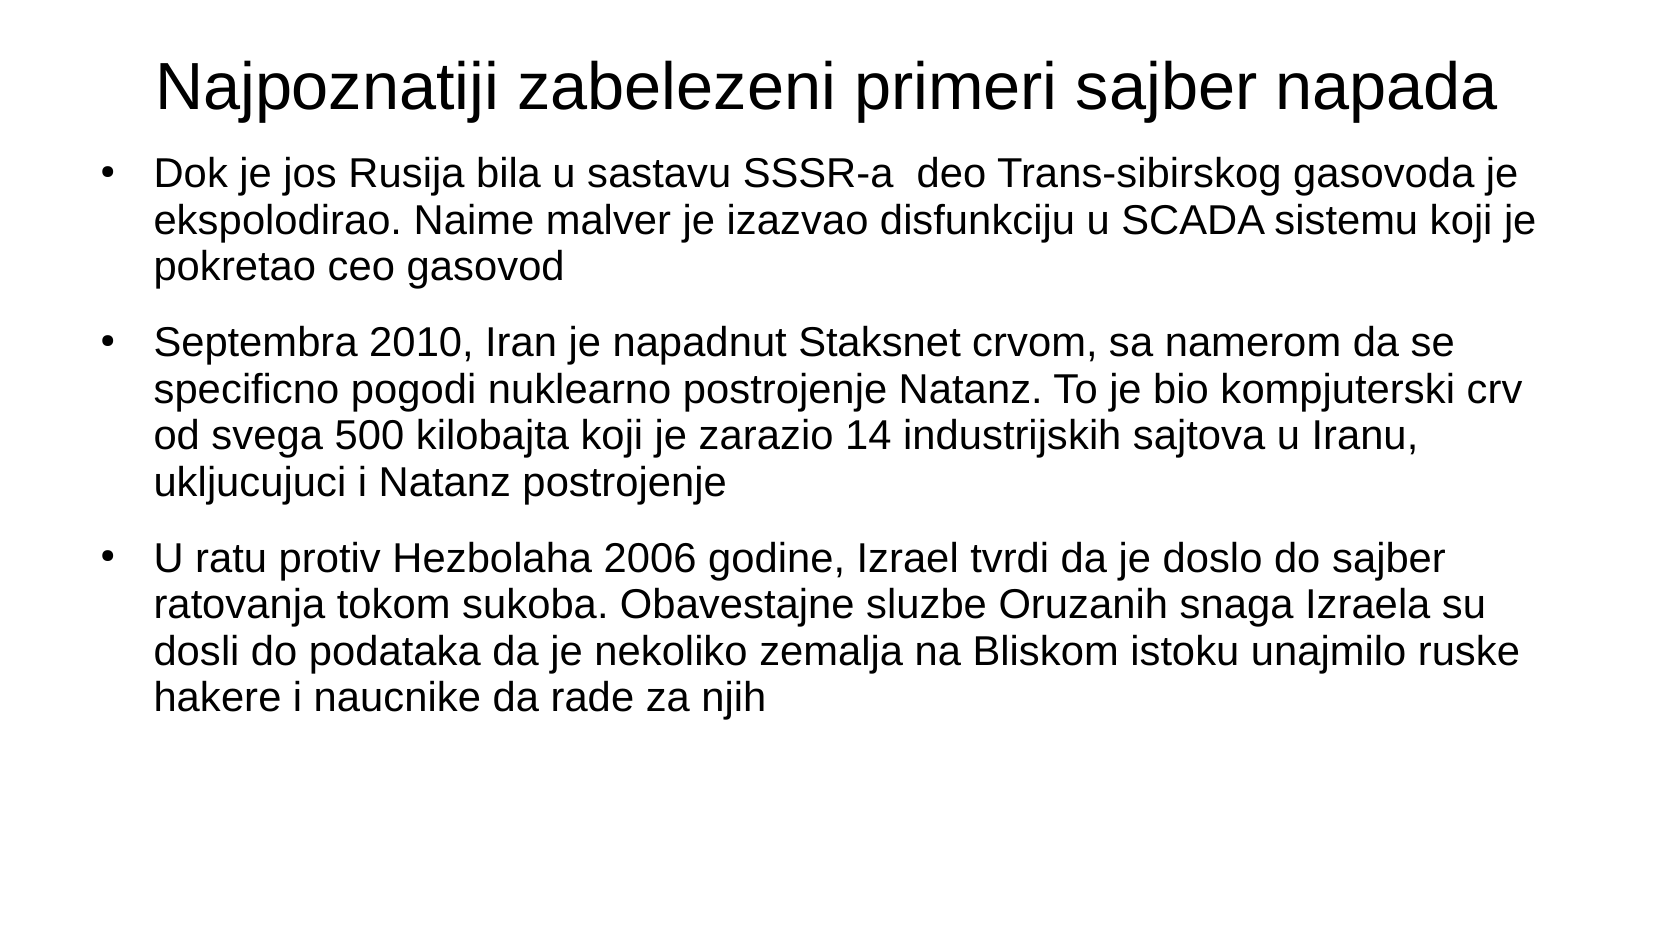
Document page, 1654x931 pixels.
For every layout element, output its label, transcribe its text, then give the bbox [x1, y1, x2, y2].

title Najpoznatiji zabelezeni primeri sajber napada [82, 37, 1571, 136]
list Dok je jos Rusija bila u sastavu SSSR-a deo Trans-sibirskog gasovoda je ekspolodirao. Naime malver je izazvao disfunkciju u SCADA sistemu koji je pokretao ceo gasovod Septembra 2010, Iran je napadnut Staksnet crvom, sa namerom da se specificno pogodi nuklearno postrojenje Natanz. To je bio kompjuterski crv od svega 500 kilobajta koji je zarazio 14 industrijskih sajtova u Iranu, ukljucujuci i Natanz postrojenje U ratu protiv Hezbolaha 2006 godine, Izrael tvrdi da je doslo do sajber ratovanja tokom sukoba. Obavestajne sluzbe Oruzanih snaga Izraela su dosli do podataka da je nekoliko zemalja na Bliskom istoku unajmilo ruske hakere i naucnike da rade za njih [82, 150, 1571, 758]
